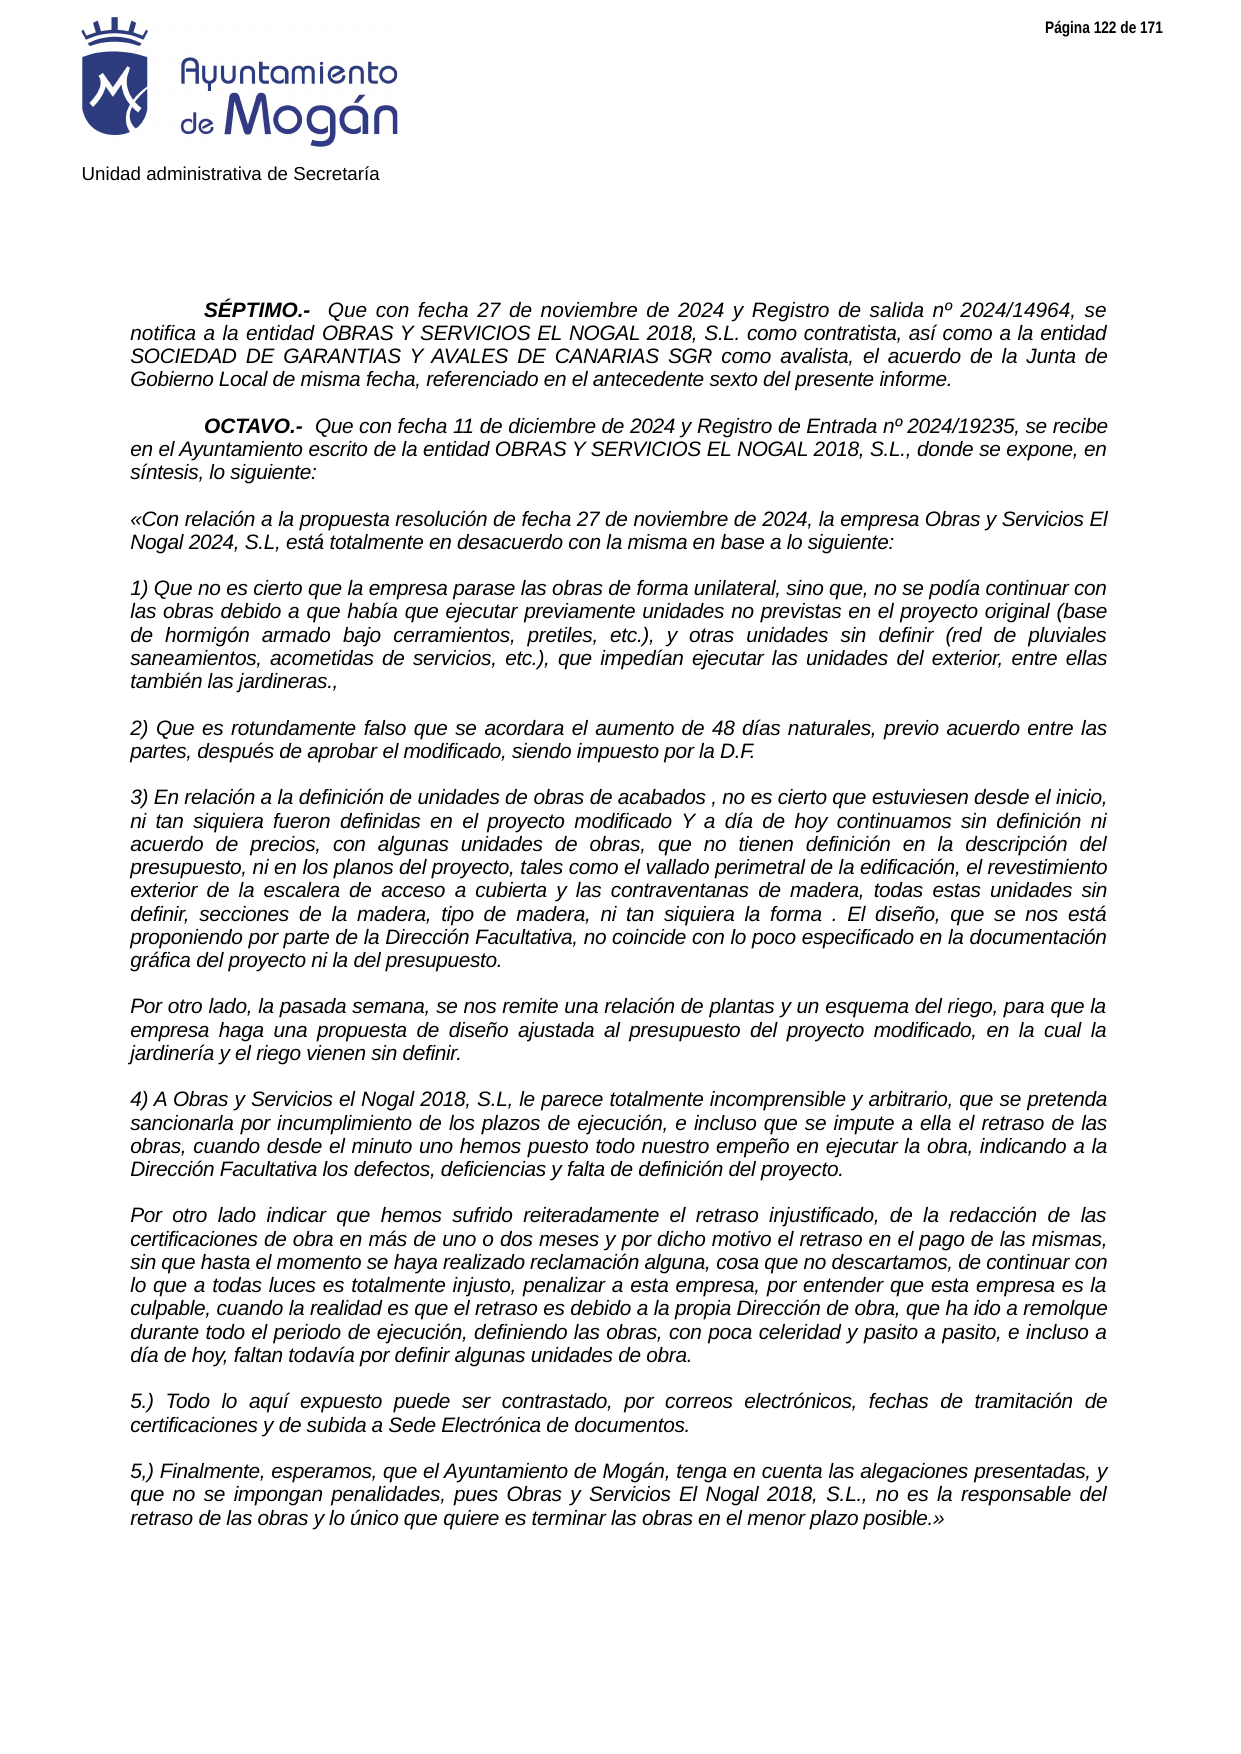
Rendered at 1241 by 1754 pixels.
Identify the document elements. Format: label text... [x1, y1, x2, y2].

text 1) Que no es cierto que la empresa parase las obras de forma unilateral, sino que, no se podía continuar con las obras debido a que había que ejecutar previamente unidades no previstas en el proyecto original (base de hormigón armado bajo cerramientos, pretiles, etc.), y otras unidades sin definir (red de pluviales saneamientos, acometidas de servicios, etc.), que impedían ejecutar las unidades del exterior, entre ellas también las jardineras., [130, 577, 1110, 693]
text 2) Que es rotundamente falso que se acordara el aumento de 48 días naturales, previo acuerdo entre las partes, después de aprobar el modificado, siendo impuesto por la D.F. [130, 716, 1110, 763]
text 4) A Obras y Servicios el Nogal 2018, S.L, le parece totalmente incomprensible y arbitrario, que se pretenda sancionarla por incumplimiento de los plazos de ejecución, e incluso que se impute a ella el retraso de las obras, cuando desde el minuto uno hemos puesto todo nuestro empeño en ejecutar la obra, indicando a la Dirección Facultativa los defectos, deficiencias y falta de definición del proyecto. [130, 1088, 1110, 1181]
text «Con relación a la propuesta resolución de fecha 27 de noviembre de 2024, la empresa Obras y Servicios El Nogal 2024, S.L, está totalmente en desacuerdo con la misma en base a lo siguiente: [130, 507, 1110, 554]
text SÉPTIMO.- Que con fecha 27 de noviembre de 2024 y Registro de salida nº 2024/14964, se notifica a la entidad OBRAS Y SERVICIOS EL NOGAL 2018, S.L. como contratista, así como a la entidad SOCIEDAD DE GARANTIAS Y AVALES DE CANARIAS SGR como avalista, el acuerdo de la Junta de Gobierno Local de misma fecha, referenciado en el antecedente sexto del presente informe. [130, 298, 1110, 391]
text 5.) Todo lo aquí expuesto puede ser contrastado, por correos electrónicos, fechas de tramitación de certificaciones y de subida a Sede Electrónica de documentos. [130, 1390, 1110, 1436]
text Por otro lado indicar que hemos sufrido reiteradamente el retraso injustificado, de la redacción de las certificaciones de obra en más de uno o dos meses y por dicho motivo el retraso en el pago de las mismas, sin que hasta el momento se haya realizado reclamación alguna, cosa que no descartamos, de continuar con lo que a todas luces es totalmente injusto, penalizar a esta empresa, por entender que esta empresa es la culpable, cuando la realidad es que el retraso es debido a la propia Dirección de obra, que ha ido a remolque durante todo el periodo de ejecución, definiendo las obras, con poca celeridad y pasito a pasito, e incluso a día de hoy, faltan todavía por definir algunas unidades de obra. [130, 1204, 1110, 1367]
text OCTAVO.- Que con fecha 11 de diciembre de 2024 y Registro de Entrada nº 2024/19235, se recibe en el Ayuntamiento escrito de la entidad OBRAS Y SERVICIOS EL NOGAL 2018, S.L., donde se expone, en síntesis, lo siguiente: [130, 414, 1110, 484]
text 3) En relación a la definición de unidades de obras de acabados , no es cierto que estuviesen desde el inicio, ni tan siquiera fueron definidas en el proyecto modificado Y a día de hoy continuamos sin definición ni acuerdo de precios, con algunas unidades de obras, que no tienen definición en la descripción del presupuesto, ni en los planos del proyecto, tales como el vallado perimetral de la edificación, el revestimiento exterior de la escalera de acceso a cubierta y las contraventanas de madera, todas estas unidades sin definir, secciones de la madera, tipo de madera, ni tan siquiera la forma . El diseño, que se nos está proponiendo por parte de la Dirección Facultativa, no coincide con lo poco especificado en la documentación gráfica del proyecto ni la del presupuesto. [130, 786, 1110, 972]
picture [81, 17, 398, 153]
text 5,) Finalmente, esperamos, que el Ayuntamiento de Mogán, tenga en cuenta las alegaciones presentadas, y que no se impongan penalidades, pues Obras y Servicios El Nogal 2018, S.L., no es la responsable del retraso de las obras y lo único que quiere es terminar las obras en el menor plazo posible.» [130, 1459, 1110, 1529]
text Por otro lado, la pasada semana, se nos remite una relación de plantas y un esquema del riego, para que la empresa haga una propuesta de diseño ajustada al presupuesto del proyecto modificado, en la cual la jardinería y el riego vienen sin definir. [130, 995, 1110, 1065]
